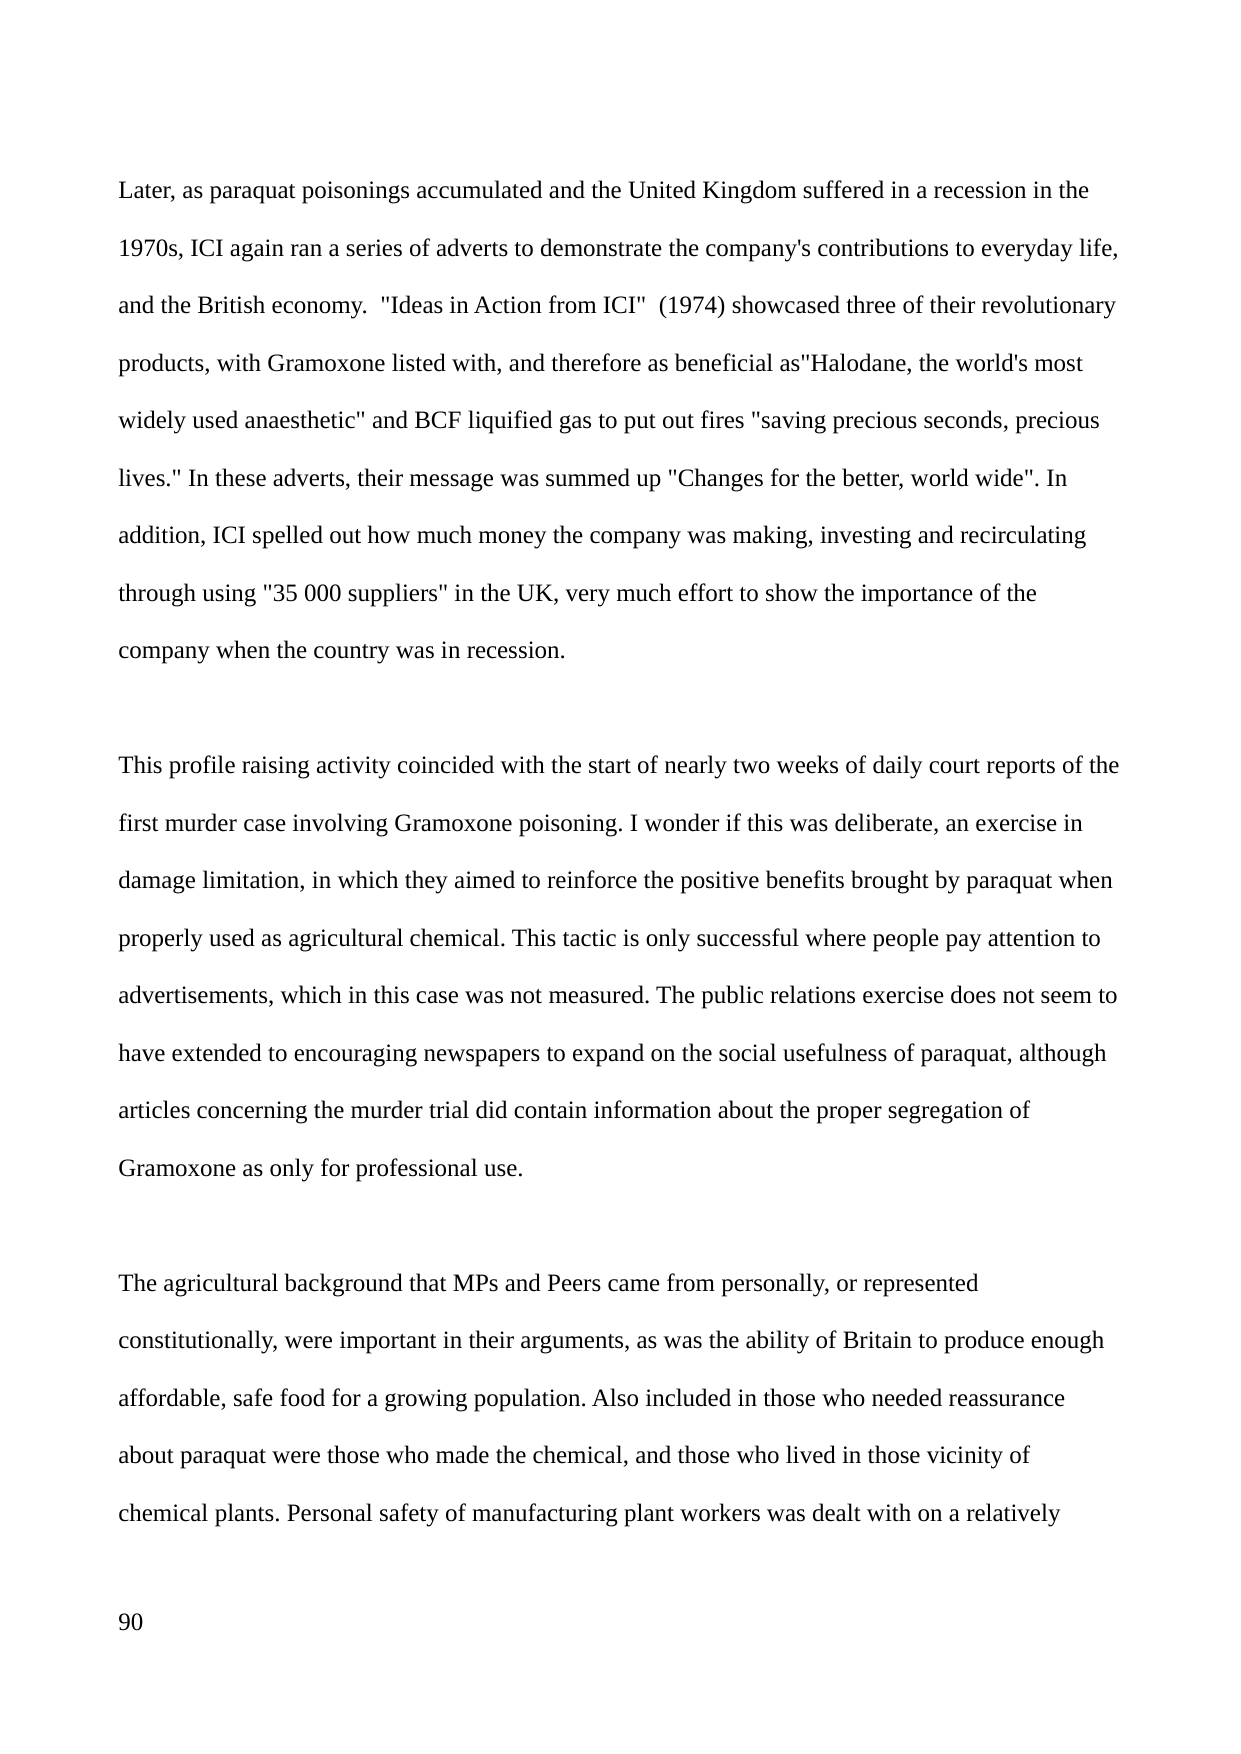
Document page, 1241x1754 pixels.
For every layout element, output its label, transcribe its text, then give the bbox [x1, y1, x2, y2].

text This profile raising activity coincided with the start of nearly two weeks of daily court reports of the first murder case involving Gramoxone poisoning. I wonder if this was deliberate, an exercise in damage limitation, in which they aimed to reinforce the positive benefits brought by paraquat when properly used as agricultural chemical. This tactic is only successful where people pay attention to advertisements, which in this case was not measured. The public relations exercise does not seem to have extended to encouraging newspapers to expand on the social usefulness of paraquat, although articles concerning the murder trial did contain information about the proper segregation of Gramoxone as only for professional use. [118, 751, 1122, 1182]
text Later, as paraquat poisonings accumulated and the United Kingdom suffered in a recession in the 1970s, ICI again ran a series of adverts to demonstrate the company's contributions to everyday life, and the British economy. "Ideas in Action from ICI" (1974) showcased three of their revolutionary products, with Gramoxone listed with, and therefore as beneficial as"Halodane, the world's most widely used anaesthetic" and BCF liquified gas to put out fires "saving precious seconds, precious lives." In these adverts, their message was summed up "Changes for the better, world wide". In addition, ICI spelled out how much money the company was making, investing and recirculating through using "35 000 suppliers" in the UK, very much effort to show the importance of the company when the country was in recession. [118, 176, 1122, 664]
text The agricultural background that MPs and Peers came from personally, or represented constitutionally, were important in their arguments, as was the ability of Britain to produce enough affordable, safe food for a growing population. Also included in those who needed reassurance about paraquat were those who made the chemical, and those who lived in those vicinity of chemical plants. Personal safety of manufacturing plant workers was dealt with on a relatively [118, 1268, 1122, 1527]
